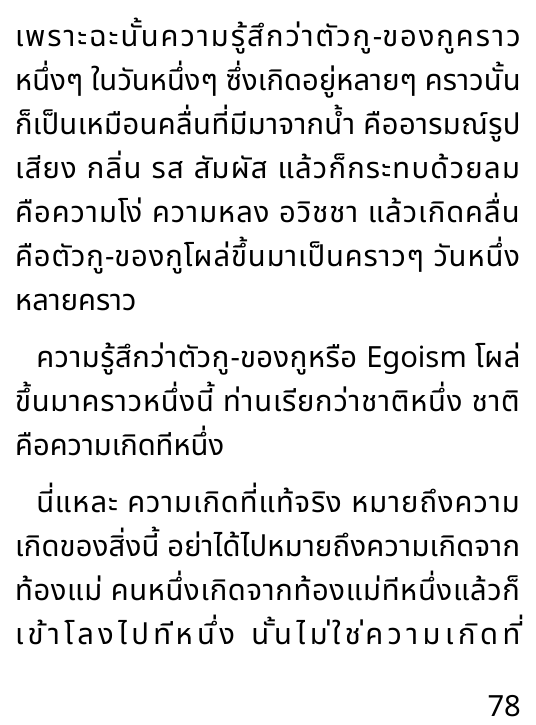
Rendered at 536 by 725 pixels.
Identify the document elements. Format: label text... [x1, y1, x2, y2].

text นี่แหละ ความเกิดที่แท้จริง หมายถึงความเกิดของสิ่งนี้ อย่าได้ไปหมายถึงความเกิดจากท้องแม่ คนหนึ่งเกิดจากท้องแม่ทีหนึ่งแล้วก็เข้าโลงไปทีหนึ่ง นั้นไม่ใช่ความเกิดที่ [15, 481, 521, 657]
text ความรู้สึกว่าตัวกู-ของกูหรือ Egoism โผล่ขึ้นมาคราวหนึ่งนี้ ท่านเรียกว่าชาติหนึ่ง ชาติคือความเกิดทีหนึ่ง [15, 336, 521, 469]
text เพราะฉะนั้นความรู้สึกว่าตัวกู-ของกูคราวหนึ่งๆ ในวันหนึ่งๆ ซึ่งเกิดอยู่หลายๆ คราวนั้นก็เป็นเหมือนคลื่นที่มีมาจากน้ำ คืออารมณ์รูป เสียง กลิ่น รส สัมผัส แล้วก็กระทบด้วยลม คือความโง่ ความหลง อวิชชา แล้วเกิดคลื่น คือตัวกู-ของกูโผล่ขึ้นมาเป็นคราวๆ วันหนึ่งหลายคราว [15, 15, 521, 324]
